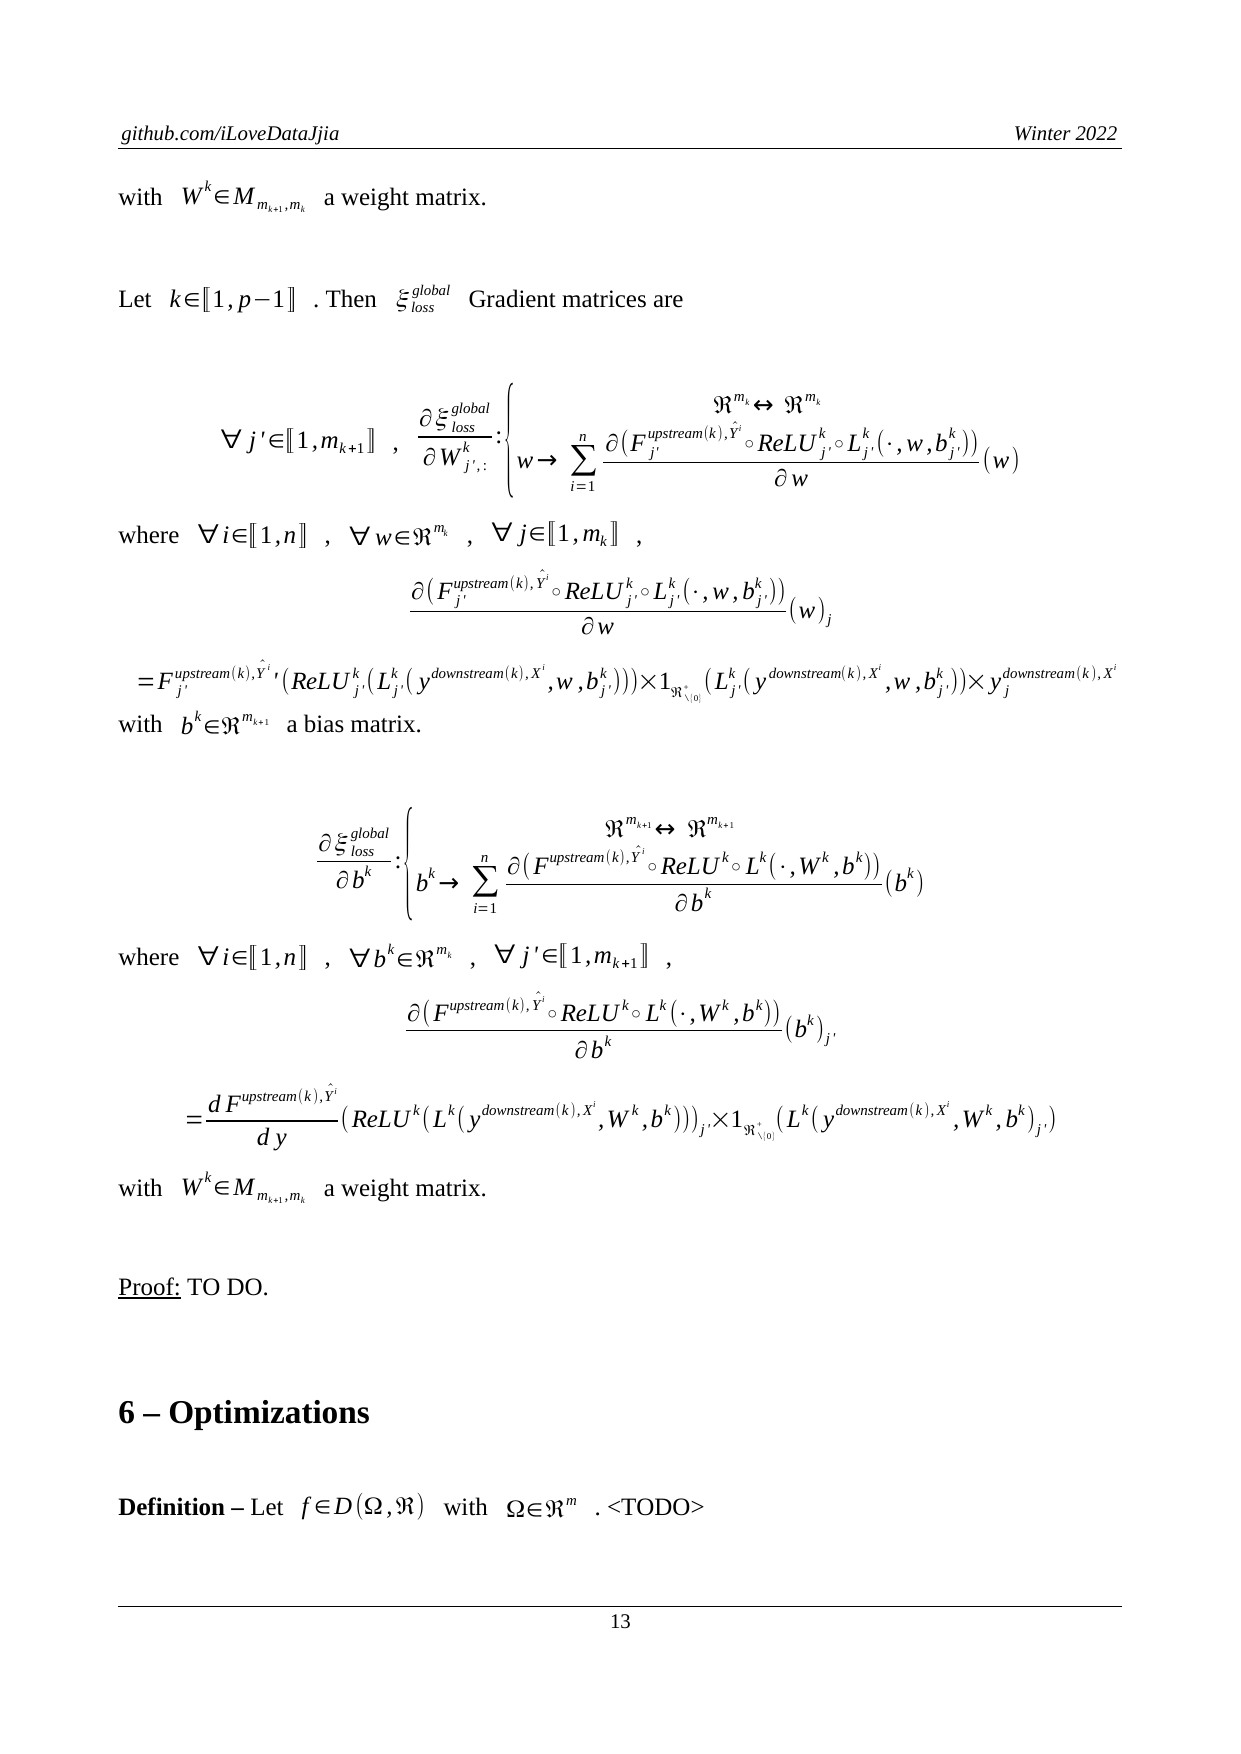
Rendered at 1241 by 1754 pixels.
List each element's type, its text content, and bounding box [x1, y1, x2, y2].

text , [118, 383, 1122, 500]
text Let. ThenGradient matrices are [118, 281, 1122, 316]
text witha weight matrix. [118, 178, 1122, 215]
text witha bias matrix. [118, 659, 1122, 739]
text Proof: TO DO. [118, 1272, 1122, 1301]
text where,,, [118, 519, 1122, 551]
text Definition – Letwith. <TODO> [118, 1491, 1122, 1522]
text witha weight matrix. [118, 1169, 1122, 1206]
subtitle 6 – Optimizations [118, 1393, 1122, 1431]
text where,,, [118, 941, 1122, 972]
